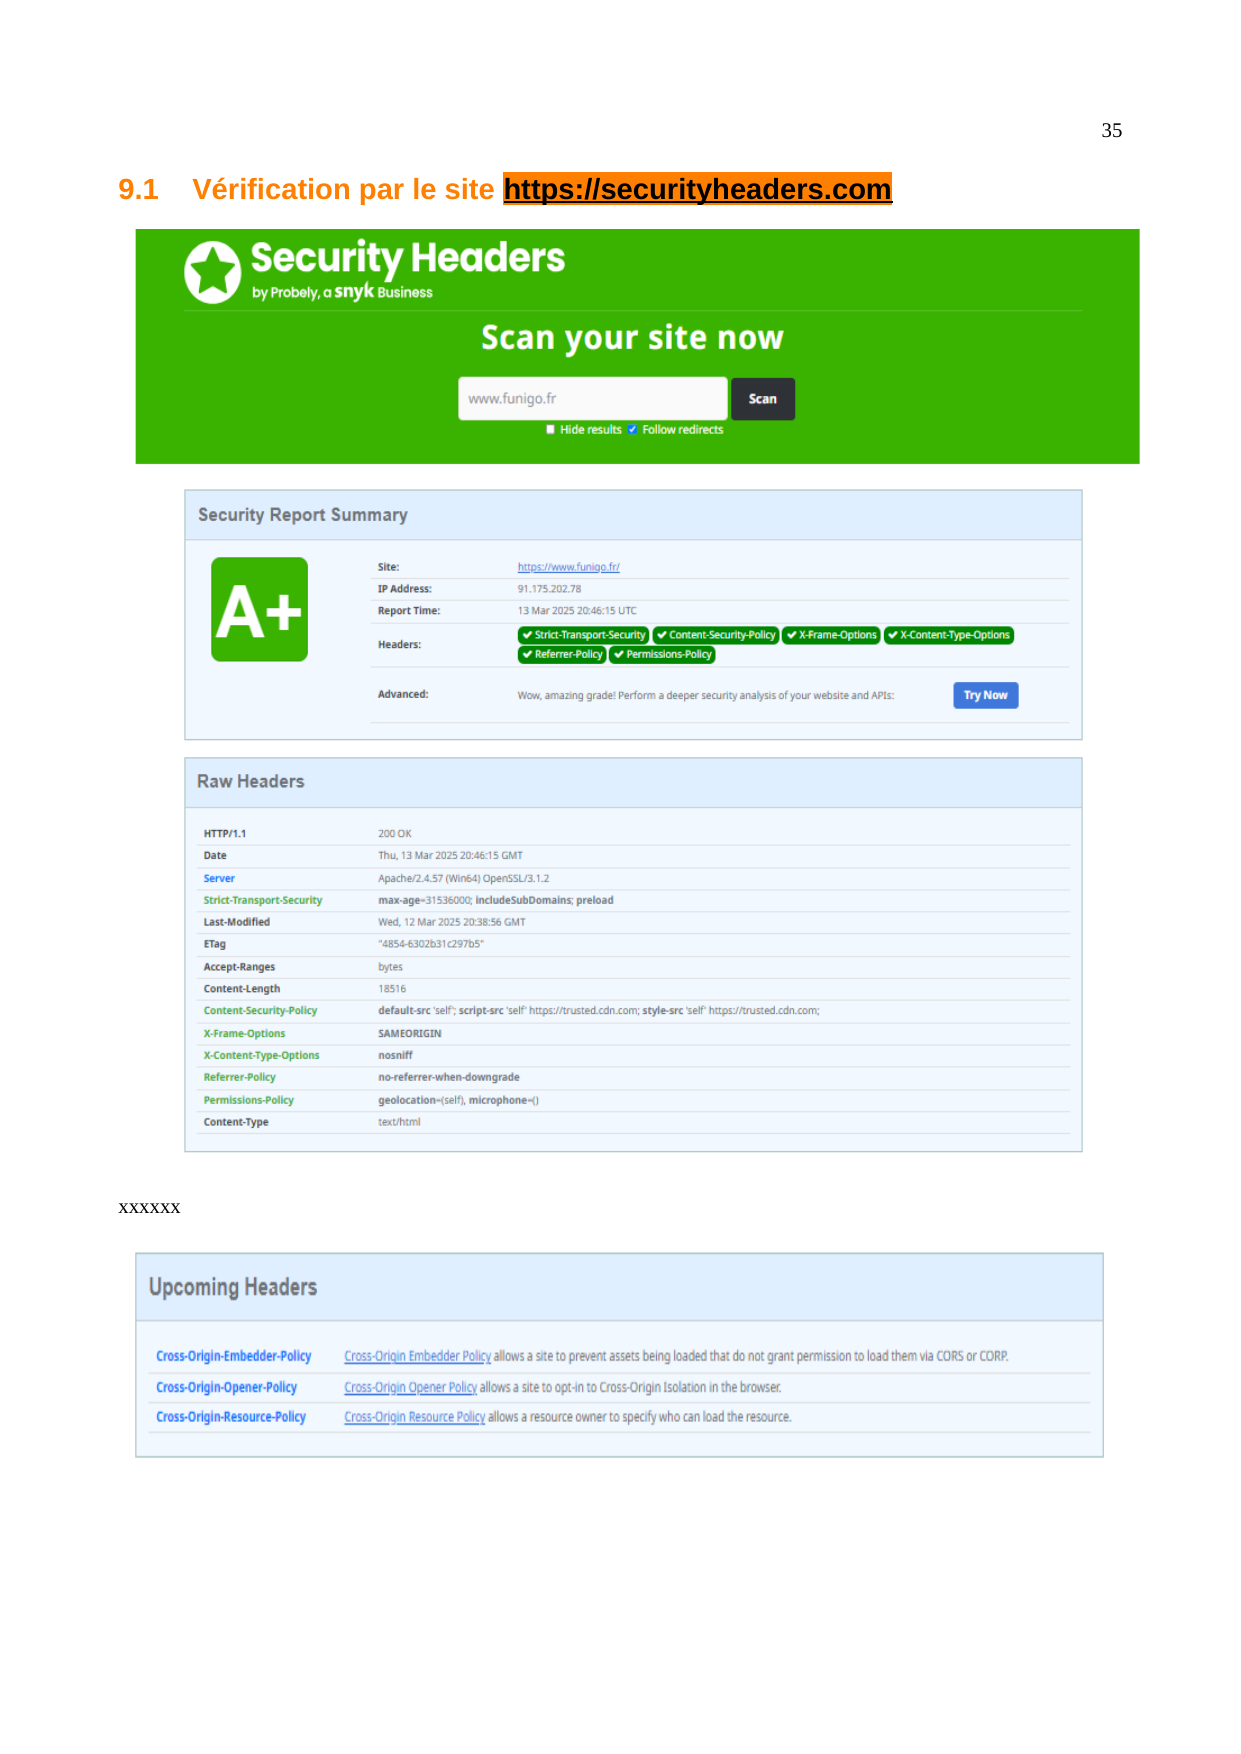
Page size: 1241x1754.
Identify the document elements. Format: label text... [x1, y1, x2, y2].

text xxxxxx [118, 1194, 1122, 1218]
subtitle Vérification par le site https://securityheaders.com [118, 172, 1122, 205]
picture [135, 229, 1140, 1156]
picture [122, 1238, 1127, 1463]
